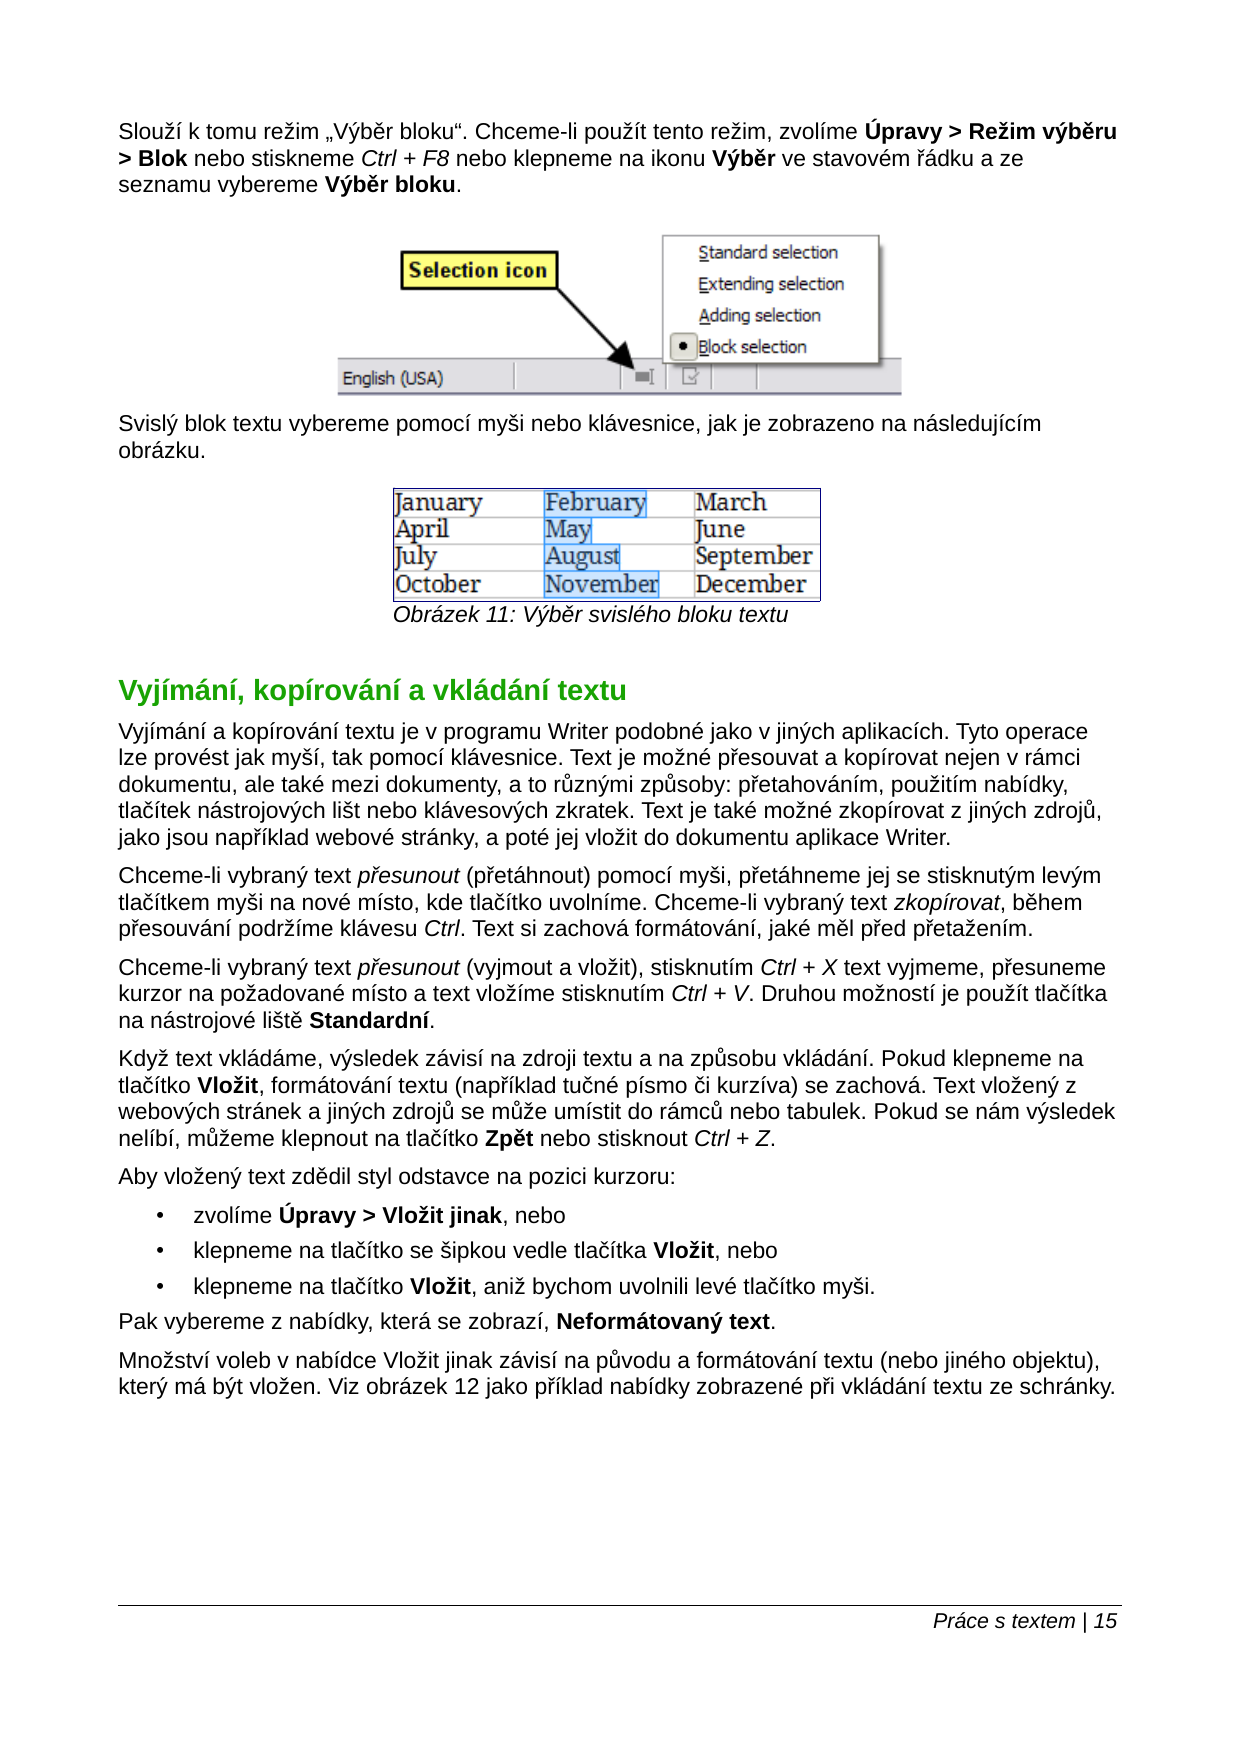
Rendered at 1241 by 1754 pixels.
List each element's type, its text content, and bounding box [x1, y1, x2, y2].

list klepneme na tlačítko se šipkou vedle tlačítka Vložit, nebo [156, 1237, 1122, 1264]
text Aby vložený text zdědil styl odstavce na pozici kurzoru: [118, 1163, 1122, 1190]
text Když text vkládáme, výsledek závisí na zdroji textu a na způsobu vkládání. Pokud klepneme na tlačítko Vložit, formátování textu (například tučné písmo či kurzíva) se zachová. Text vložený z webových stránek a jiných zdrojů se může umístit do rámců nebo tabulek. Pokud se nám výsledek nelíbí, můžeme klepnout na tlačítko Zpět nebo stisknout Ctrl + Z. [118, 1045, 1122, 1151]
list zvolíme Úpravy > Vložit jinak, nebo [156, 1202, 1122, 1228]
text Množství voleb v nabídce Vložit jinak závisí na původu a formátování textu (nebo jiného objektu), který má být vložen. Viz obrázek 12 jako příklad nabídky zobrazené při vkládání textu ze schránky. [118, 1347, 1122, 1399]
picture [394, 489, 820, 601]
text Pak vybereme z nabídky, která se zobrazí, Neformátovaný text. [118, 1308, 1122, 1334]
text Slouží k tomu režim „Výběr bloku“. Chceme-li použít tento režim, zvolíme Úpravy > Režim výběru > Blok nebo stiskneme Ctrl + F8 nebo klepneme na ikonu Výběr ve stavovém řádku a ze seznamu vybereme Výběr bloku. [118, 118, 1122, 197]
picture [335, 221, 905, 399]
text Obrázek 11: Výběr svislého bloku textu [393, 601, 848, 628]
list klepneme na tlačítko Vložit, aniž bychom uvolnili levé tlačítko myši. [156, 1273, 1122, 1299]
text Svislý blok textu vybereme pomocí myši nebo klávesnice, jak je zobrazeno na následujícím obrázku. [118, 410, 1122, 463]
text Chceme-li vybraný text přesunout (přetáhnout) pomocí myši, přetáhneme jej se stisknutým levým tlačítkem myši na nové místo, kde tlačítko uvolníme. Chceme-li vybraný text zkopírovat, během přesouvání podržíme klávesu Ctrl. Text si zachová formátování, jaké měl před přetažením. [118, 862, 1122, 941]
text Chceme-li vybraný text přesunout (vyjmout a vložit), stisknutím Ctrl + X text vyjmeme, přesuneme kurzor na požadované místo a text vložíme stisknutím Ctrl + V. Druhou možností je použít tlačítka na nástrojové liště Standardní. [118, 954, 1122, 1033]
subtitle Vyjímání, kopírování a vkládání textu [118, 673, 1122, 706]
text Vyjímání a kopírování textu je v programu Writer podobné jako v jiných aplikacích. Tyto operace lze provést jak myší, tak pomocí klávesnice. Text je možné přesouvat a kopírovat nejen v rámci dokumentu, ale také mezi dokumenty, a to různými způsoby: přetahováním, použitím nabídky, tlačítek nástrojových lišt nebo klávesových zkratek. Text je také možné zkopírovat z jiných zdrojů, jako jsou například webové stránky, a poté jej vložit do dokumentu aplikace Writer. [118, 718, 1122, 850]
